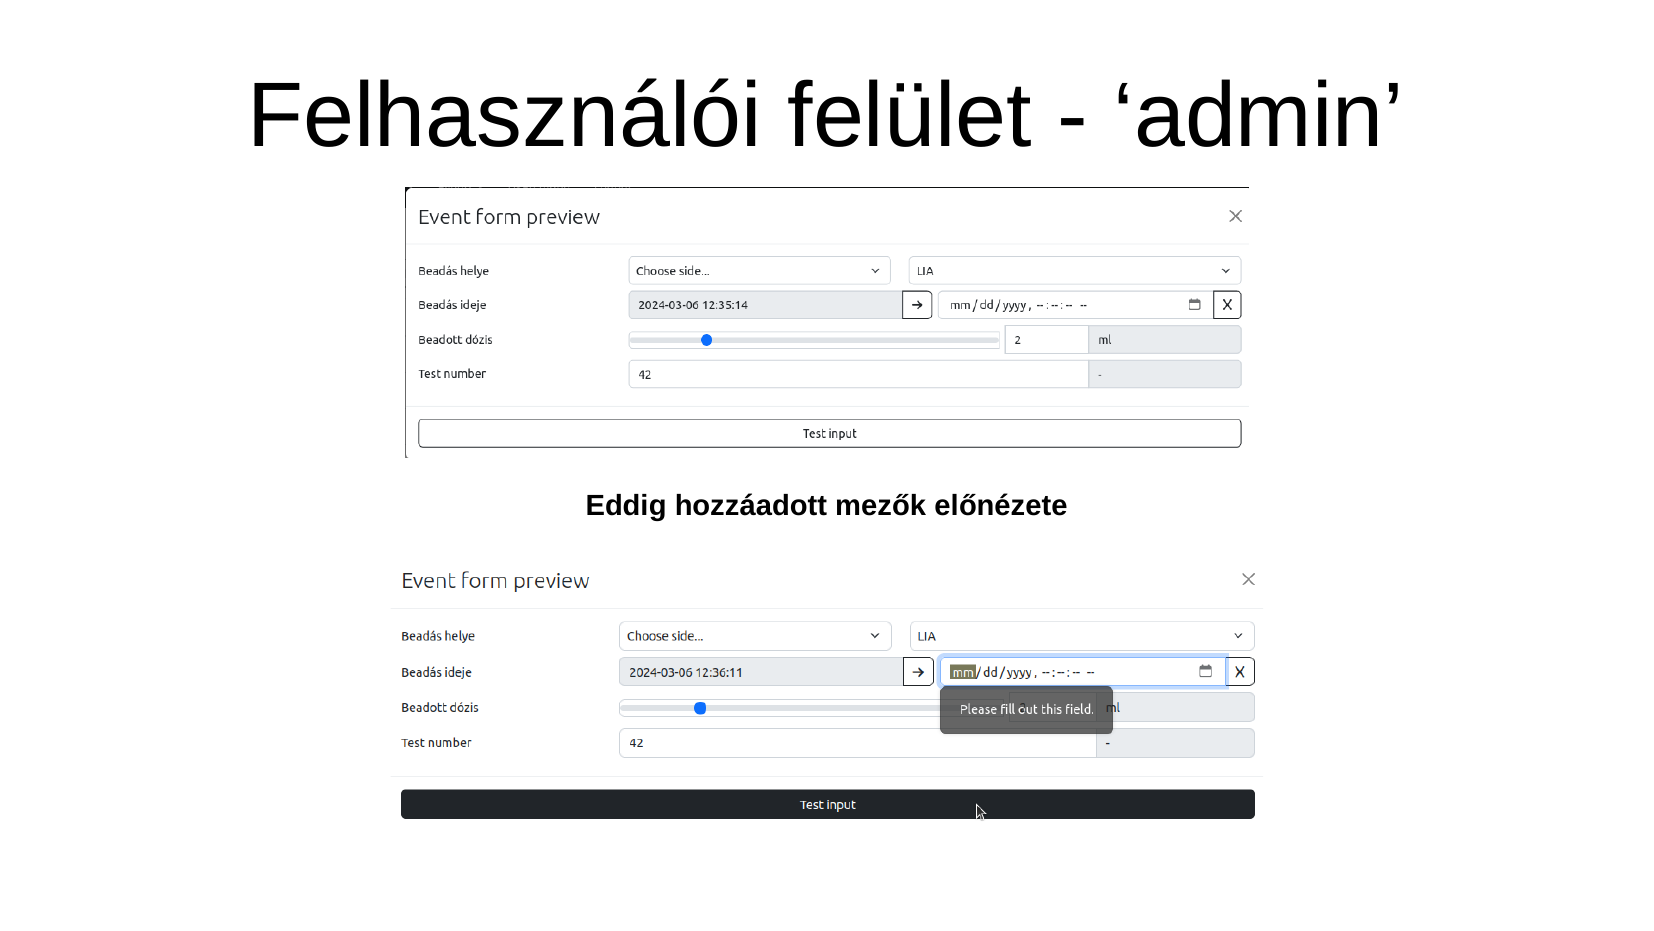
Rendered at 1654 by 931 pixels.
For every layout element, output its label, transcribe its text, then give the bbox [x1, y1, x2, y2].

title Felhasználói felület - ‘admin’ [82, 37, 1571, 193]
picture [390, 557, 1264, 827]
picture [405, 187, 1249, 458]
text_box Eddig hozzáadott mezők előnézete [516, 481, 1137, 557]
